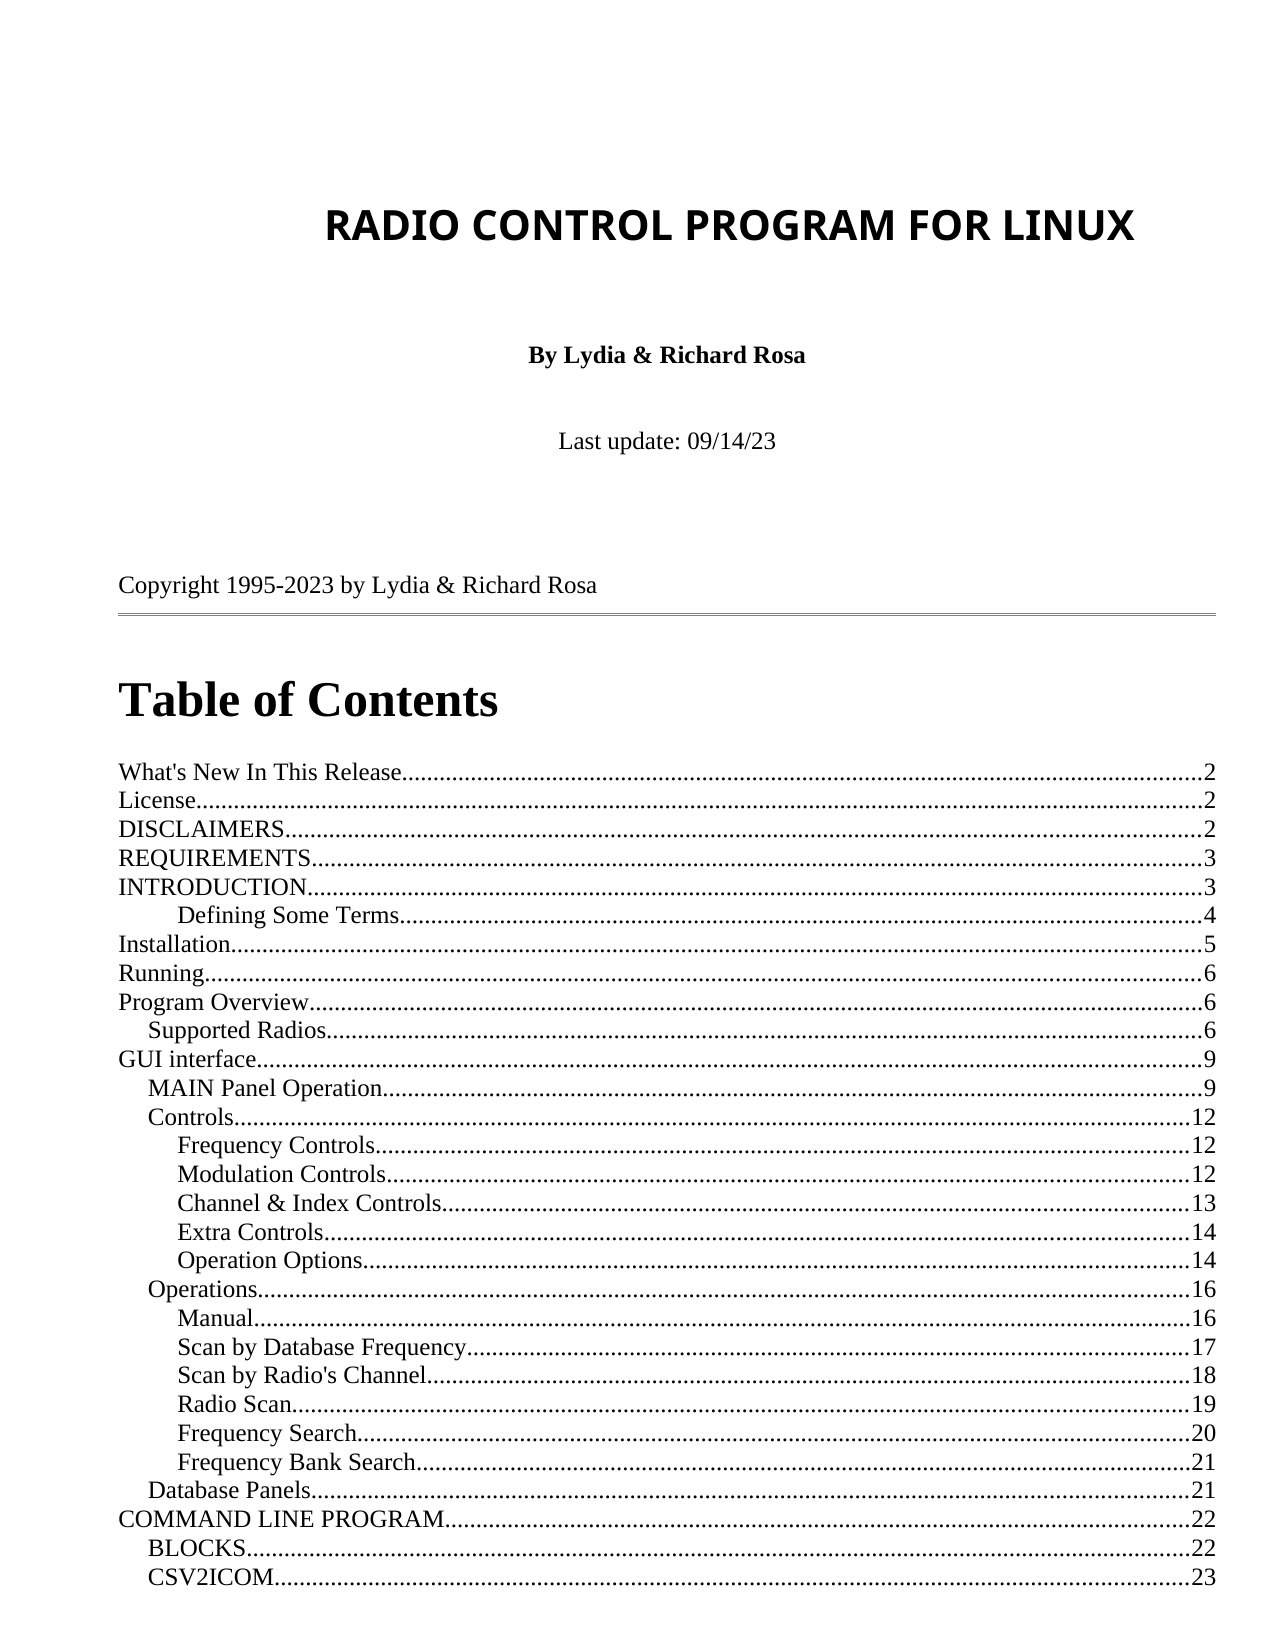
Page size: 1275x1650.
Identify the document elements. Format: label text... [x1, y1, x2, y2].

subtitle Table of Contents [118, 670, 1216, 727]
text MAIN Panel Operation 9 [148, 1073, 1216, 1102]
text REQUIREMENTS 3 [118, 843, 1216, 872]
text Scan by Database Frequency 17 [177, 1332, 1216, 1360]
text Extra Controls 14 [177, 1217, 1216, 1245]
text License 2 [118, 785, 1216, 814]
text Modulation Controls 12 [177, 1159, 1216, 1188]
text COMMAND LINE PROGRAM 22 [118, 1504, 1216, 1533]
text Defining Some Terms 4 [177, 900, 1216, 929]
text Installation 5 [118, 929, 1216, 958]
text DISCLAIMERS 2 [118, 814, 1216, 843]
text Running 6 [118, 958, 1216, 987]
text By Lydia & Richard Rosa [118, 340, 1216, 368]
subtitle RADIO CONTROL PROGRAM FOR LINUX [118, 196, 1216, 253]
text Last update: 09/14/23 [118, 426, 1216, 455]
text Channel & Index Controls 13 [177, 1188, 1216, 1217]
text INTRODUCTION 3 [118, 872, 1216, 900]
text Program Overview 6 [118, 987, 1216, 1015]
text Operations 16 [148, 1274, 1216, 1303]
text Scan by Radio's Channel 18 [177, 1360, 1216, 1389]
text Frequency Controls 12 [177, 1130, 1216, 1159]
text Operation Options 14 [177, 1245, 1216, 1274]
text Frequency Search 20 [177, 1418, 1216, 1447]
text Frequency Bank Search 21 [177, 1447, 1216, 1475]
text What's New In This Release 2 [118, 757, 1216, 785]
text Radio Scan 19 [177, 1389, 1216, 1418]
text Controls 12 [148, 1102, 1216, 1130]
text Database Panels 21 [148, 1475, 1216, 1504]
text BLOCKS 22 [148, 1533, 1216, 1562]
text Manual 16 [177, 1303, 1216, 1332]
text GUI interface 9 [118, 1044, 1216, 1073]
text Supported Radios 6 [148, 1015, 1216, 1044]
text CSV2ICOM 23 [148, 1562, 1216, 1590]
text Copyright 1995-2023 by Lydia & Richard Rosa [118, 455, 1216, 598]
